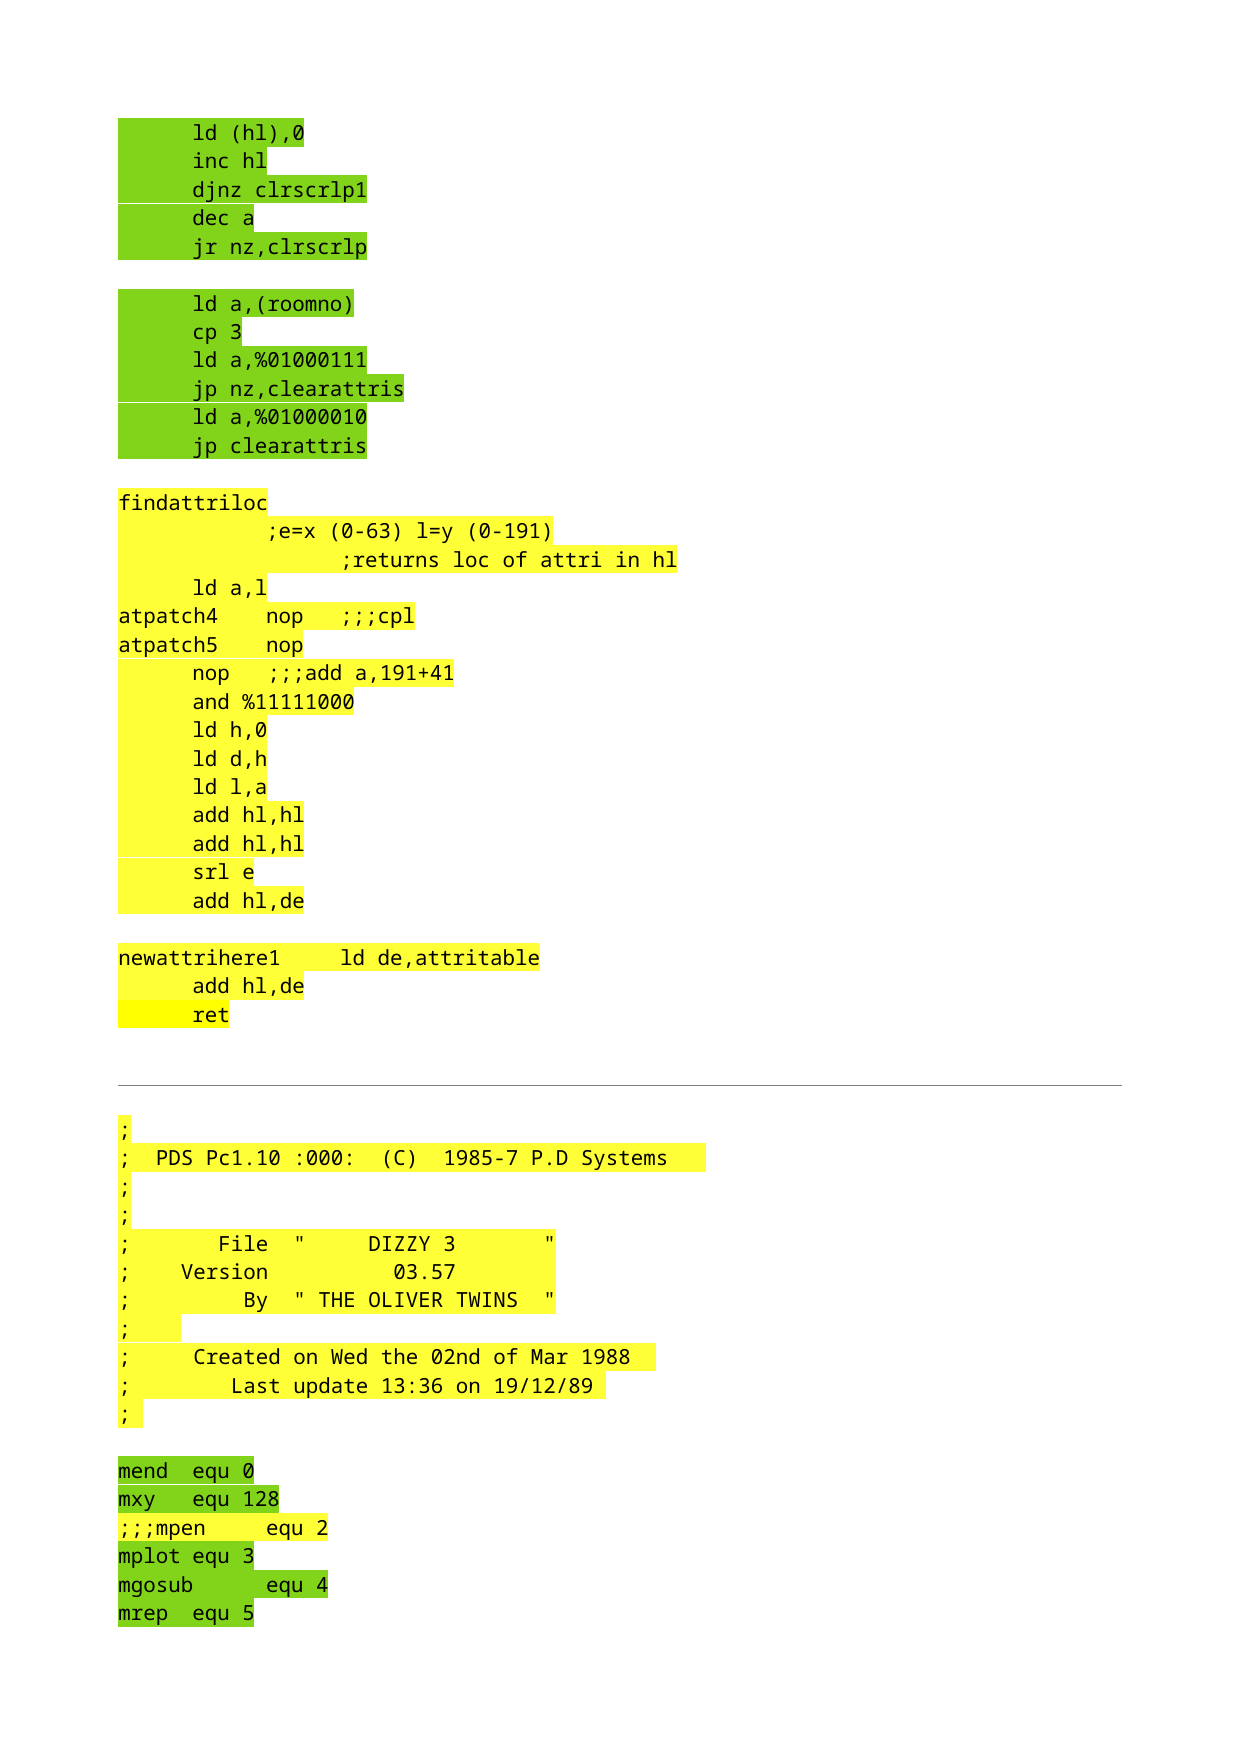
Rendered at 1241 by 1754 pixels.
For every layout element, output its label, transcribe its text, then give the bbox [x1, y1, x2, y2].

text mplot equ 3 [118, 1541, 1122, 1570]
text ld (hl),0 [118, 118, 1122, 147]
text ; [118, 1115, 1122, 1143]
text srl e [118, 857, 1122, 886]
text mrep equ 5 [118, 1598, 1122, 1627]
text ; Created on Wed the 02nd of Mar 1988 [118, 1342, 1122, 1371]
text ; PDS Pc1.10 :000: (C) 1985-7 P.D Systems [118, 1143, 1122, 1172]
text djnz clrscrlp1 [118, 175, 1122, 203]
text ; [118, 1200, 1122, 1229]
text ;e=x (0-63) l=y (0-191) [118, 516, 1122, 545]
text add hl,hl [118, 801, 1122, 829]
text ld a,%01000111 [118, 346, 1122, 374]
text newattrihere1 ld de,attritable [118, 943, 1122, 971]
text ret [118, 1000, 1122, 1028]
text ; By " THE OLIVER TWINS " [118, 1286, 1122, 1314]
text findattriloc [118, 488, 1122, 516]
text ld a,l [118, 573, 1122, 602]
text atpatch5 nop [118, 630, 1122, 658]
text ;returns loc of attri in hl [118, 545, 1122, 573]
text ; [118, 1172, 1122, 1200]
text dec a [118, 203, 1122, 232]
text ; [118, 1314, 1122, 1342]
text ; File " DIZZY 3 " [118, 1229, 1122, 1257]
text ld d,h [118, 744, 1122, 772]
text cp 3 [118, 317, 1122, 346]
text nop ;;;add a,191+41 [118, 658, 1122, 687]
text jp clearattris [118, 431, 1122, 459]
text ld a,(roomno) [118, 289, 1122, 317]
text ld h,0 [118, 715, 1122, 744]
text mend equ 0 [118, 1456, 1122, 1484]
text mgosub equ 4 [118, 1570, 1122, 1598]
text jp nz,clearattris [118, 374, 1122, 402]
text atpatch4 nop ;;;cpl [118, 602, 1122, 630]
text inc hl [118, 147, 1122, 175]
text mxy equ 128 [118, 1484, 1122, 1513]
text ;;;mpen equ 2 [118, 1513, 1122, 1541]
text ; Last update 13:36 on 19/12/89 [118, 1371, 1122, 1399]
text ; Version 03.57 [118, 1257, 1122, 1286]
text ; [118, 1399, 1122, 1428]
text add hl,de [118, 886, 1122, 914]
text add hl,de [118, 971, 1122, 1000]
text jr nz,clrscrlp [118, 232, 1122, 260]
text ld a,%01000010 [118, 402, 1122, 431]
text ld l,a [118, 772, 1122, 801]
text and %11111000 [118, 687, 1122, 715]
text add hl,hl [118, 829, 1122, 857]
